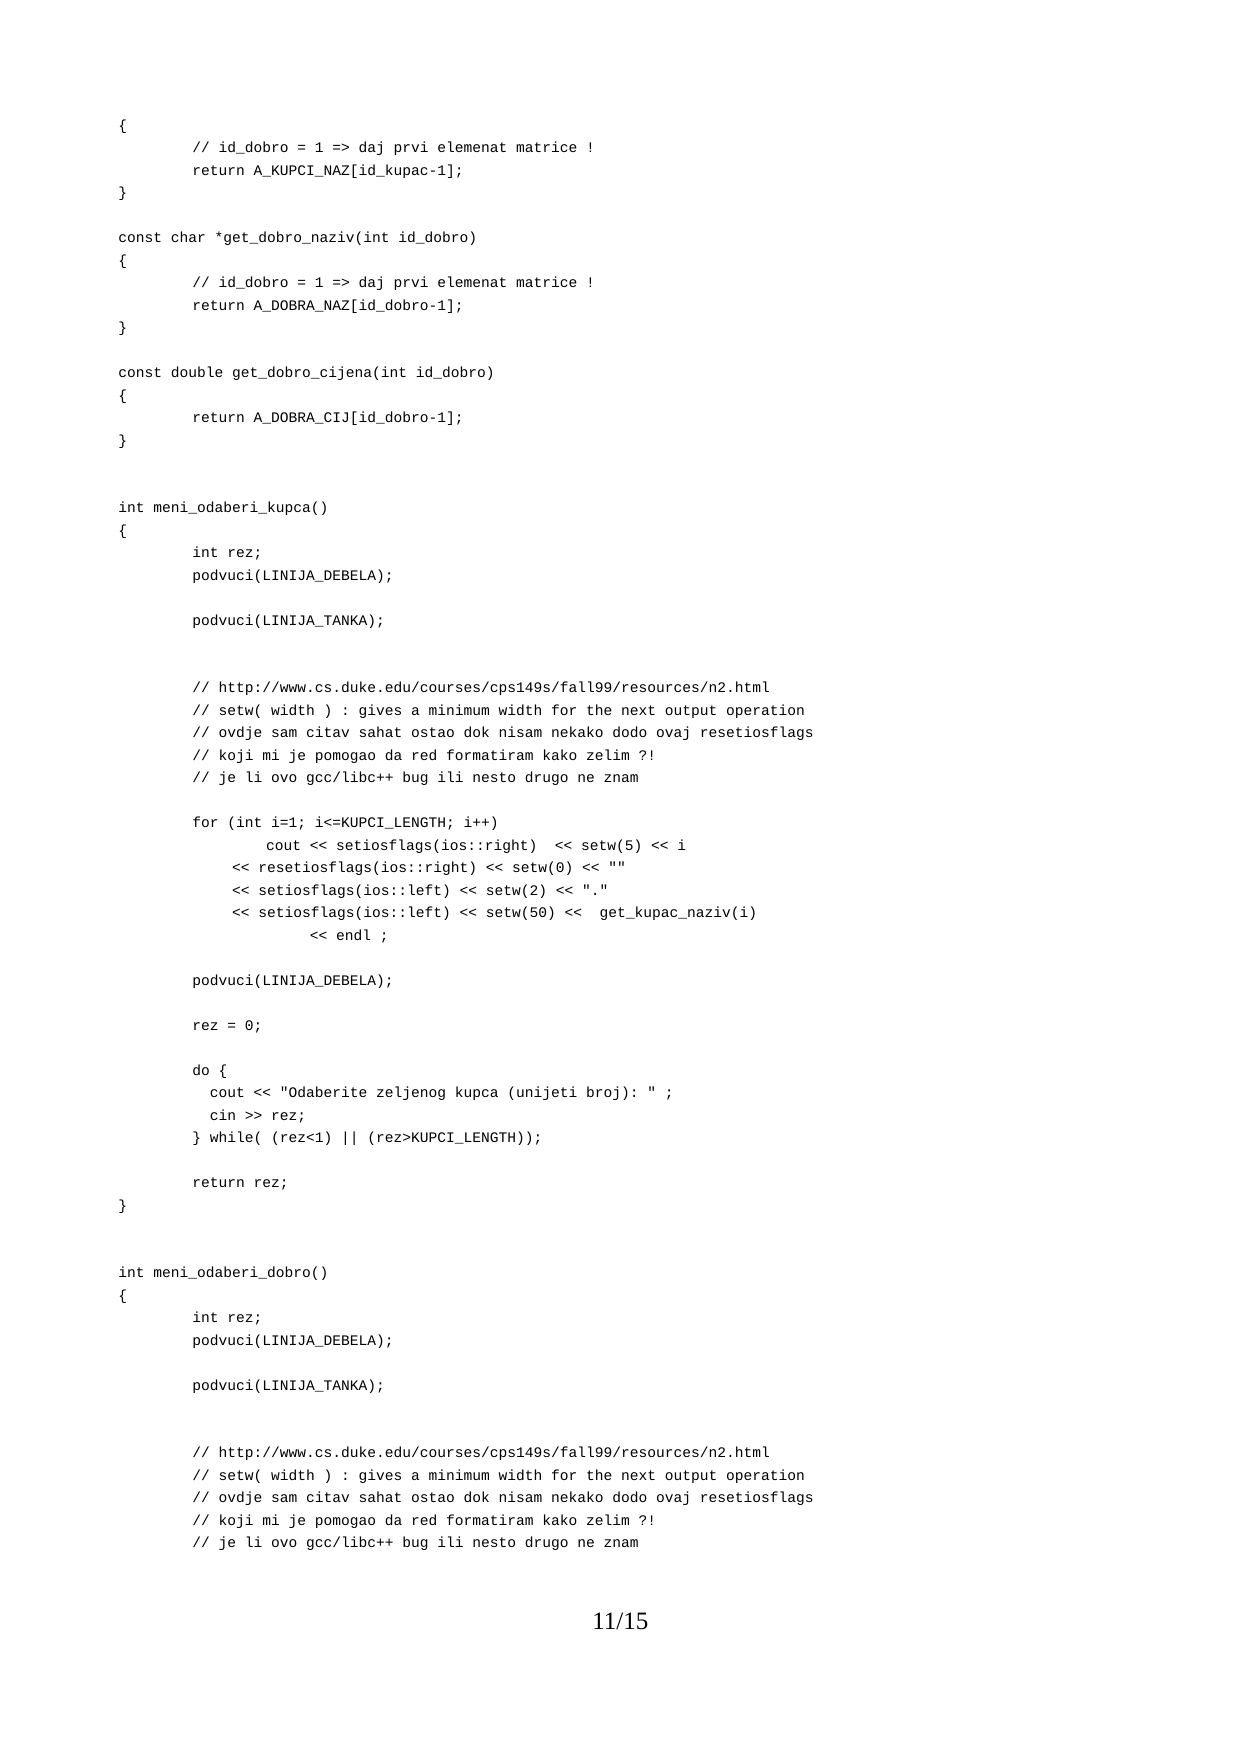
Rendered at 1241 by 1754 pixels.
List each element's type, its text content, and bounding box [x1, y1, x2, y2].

text // je li ovo gcc/libc++ bug ili nesto drugo ne znam [118, 771, 1122, 787]
text // ovdje sam citav sahat ostao dok nisam nekako dodo ovaj resetiosflags [118, 1491, 1122, 1507]
text return rez; [118, 1176, 1122, 1192]
text podvuci(LINIJA_TANKA); [118, 613, 1122, 630]
text podvuci(LINIJA_DEBELA); [118, 1333, 1122, 1350]
text // setw( width ) : gives a minimum width for the next output operation [118, 703, 1122, 720]
text << endl ; [118, 928, 1122, 945]
text return A_DOBRA_CIJ[id_dobro-1]; [118, 411, 1122, 427]
text podvuci(LINIJA_DEBELA); [118, 568, 1122, 585]
text rez = 0; [118, 1018, 1122, 1035]
text podvuci(LINIJA_TANKA); [118, 1378, 1122, 1395]
text { [118, 253, 1122, 270]
text // id_dobro = 1 => daj prvi elemenat matrice ! [118, 141, 1122, 157]
text << resetiosflags(ios::right) << setw(0) << "" [118, 861, 1122, 877]
text // je li ovo gcc/libc++ bug ili nesto drugo ne znam [118, 1536, 1122, 1552]
text cin >> rez; [118, 1108, 1122, 1125]
text } while( (rez<1) || (rez>KUPCI_LENGTH)); [118, 1131, 1122, 1147]
text } [118, 321, 1122, 337]
text const char *get_dobro_naziv(int id_dobro) [118, 231, 1122, 247]
text << setiosflags(ios::left) << setw(2) << "." [118, 883, 1122, 900]
text int rez; [118, 546, 1122, 562]
text int meni_odaberi_dobro() [118, 1266, 1122, 1282]
text const double get_dobro_cijena(int id_dobro) [118, 366, 1122, 382]
text return A_KUPCI_NAZ[id_kupac-1]; [118, 163, 1122, 180]
text int rez; [118, 1311, 1122, 1327]
text for (int i=1; i<=KUPCI_LENGTH; i++) [118, 816, 1122, 832]
text // http://www.cs.duke.edu/courses/cps149s/fall99/resources/n2.html [118, 681, 1122, 697]
text return A_DOBRA_NAZ[id_dobro-1]; [118, 298, 1122, 315]
text do { [118, 1063, 1122, 1080]
text int meni_odaberi_kupca() [118, 501, 1122, 517]
text cout << "Odaberite zeljenog kupca (unijeti broj): " ; [118, 1086, 1122, 1102]
text // koji mi je pomogao da red formatiram kako zelim ?! [118, 1513, 1122, 1530]
text // setw( width ) : gives a minimum width for the next output operation [118, 1468, 1122, 1485]
text } [118, 186, 1122, 202]
text } [118, 1198, 1122, 1215]
text // ovdje sam citav sahat ostao dok nisam nekako dodo ovaj resetiosflags [118, 726, 1122, 742]
text // http://www.cs.duke.edu/courses/cps149s/fall99/resources/n2.html [118, 1446, 1122, 1462]
text << setiosflags(ios::left) << setw(50) << get_kupac_naziv(i) [118, 906, 1122, 922]
text // koji mi je pomogao da red formatiram kako zelim ?! [118, 748, 1122, 765]
text { [118, 523, 1122, 540]
text } [118, 433, 1122, 450]
text { [118, 1288, 1122, 1305]
text // id_dobro = 1 => daj prvi elemenat matrice ! [118, 276, 1122, 292]
text podvuci(LINIJA_DEBELA); [118, 973, 1122, 990]
text { [118, 388, 1122, 405]
text { [118, 118, 1122, 135]
text cout << setiosflags(ios::right) << setw(5) << i [118, 838, 1122, 855]
